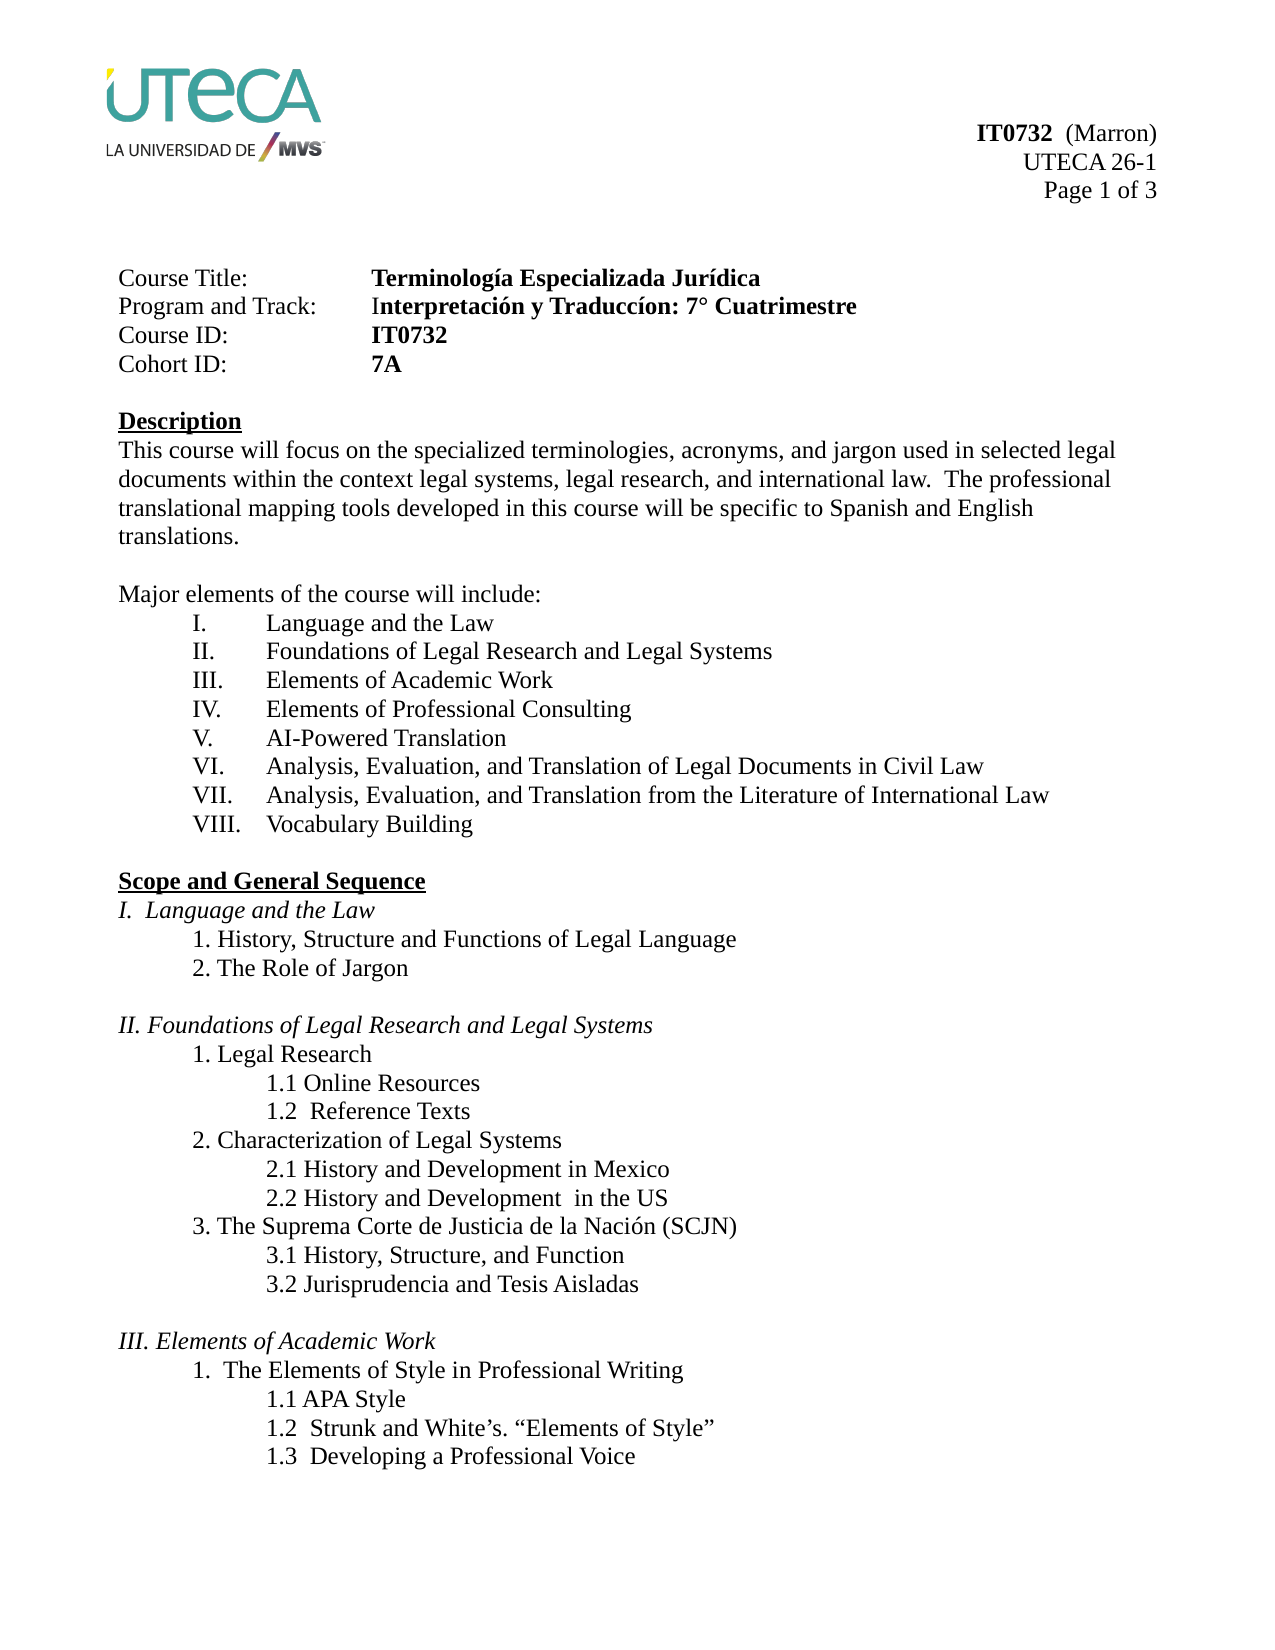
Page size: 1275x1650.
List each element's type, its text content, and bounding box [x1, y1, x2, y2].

text Major elements of the course will include: [118, 579, 1157, 608]
text III. Elements of Academic Work [192, 665, 1157, 694]
table_cell 7A [371, 349, 1157, 378]
picture [104, 64, 328, 166]
text 3. The Suprema Corte de Justicia de la Nación (SCJN) [192, 1211, 1157, 1240]
text VI. Analysis, Evaluation, and Translation of Legal Documents in Civil Law [192, 751, 1157, 780]
text III. Elements of Academic Work [118, 1326, 1157, 1355]
text VIII. Vocabulary Building [192, 809, 1157, 838]
text This course will focus on the specialized terminologies, acronyms, and jargon used in selected legal documents within the context legal systems, legal research, and international law. The professional translational mapping tools developed in this course will be specific to Spanish and English translations. [118, 435, 1157, 550]
text I. Language and the Law [118, 895, 1157, 924]
text VII. Analysis, Evaluation, and Translation from the Literature of International Law [192, 780, 1157, 809]
text 3.1 History, Structure, and Function [266, 1240, 1157, 1269]
table_cell Program and Track: [118, 291, 371, 320]
table_cell IT0732 [371, 320, 1157, 349]
text 1.1 APA Style [192, 1384, 1157, 1413]
text I. Language and the Law [192, 608, 1157, 636]
text II. Foundations of Legal Research and Legal Systems [192, 636, 1157, 665]
text 3.2 Jurisprudencia and Tesis Aisladas [266, 1269, 1157, 1298]
text 1.3 Developing a Professional Voice [266, 1441, 1157, 1470]
text 1. Legal Research [192, 1039, 1157, 1068]
text IV. Elements of Professional Consulting [192, 694, 1157, 723]
table_cell Cohort ID: [118, 349, 371, 378]
text 1. History, Structure and Functions of Legal Language [192, 924, 1157, 953]
text 1. The Elements of Style in Professional Writing [118, 1355, 1157, 1384]
text 2.1 History and Development in Mexico [266, 1154, 1157, 1183]
table_cell Interpretación y Traduccíon: 7° Cuatrimestre [371, 291, 1157, 320]
table_cell Course ID: [118, 320, 371, 349]
text Scope and General Sequence [118, 866, 1157, 895]
text 2. Characterization of Legal Systems [192, 1125, 1157, 1154]
table_header Course Title: [118, 263, 371, 291]
text 1.2 Strunk and White’s. “Elements of Style” [192, 1413, 1157, 1441]
table_header Terminología Especializada Jurídica [371, 263, 1157, 291]
text Description [118, 406, 1157, 435]
text V. AI-Powered Translation [192, 723, 1157, 751]
text 1.2 Reference Texts [266, 1096, 1157, 1125]
text II. Foundations of Legal Research and Legal Systems [118, 1010, 1157, 1039]
text 2.2 History and Development in the US [266, 1183, 1157, 1211]
text 2. The Role of Jargon [192, 953, 1157, 981]
text 1.1 Online Resources [266, 1068, 1157, 1096]
